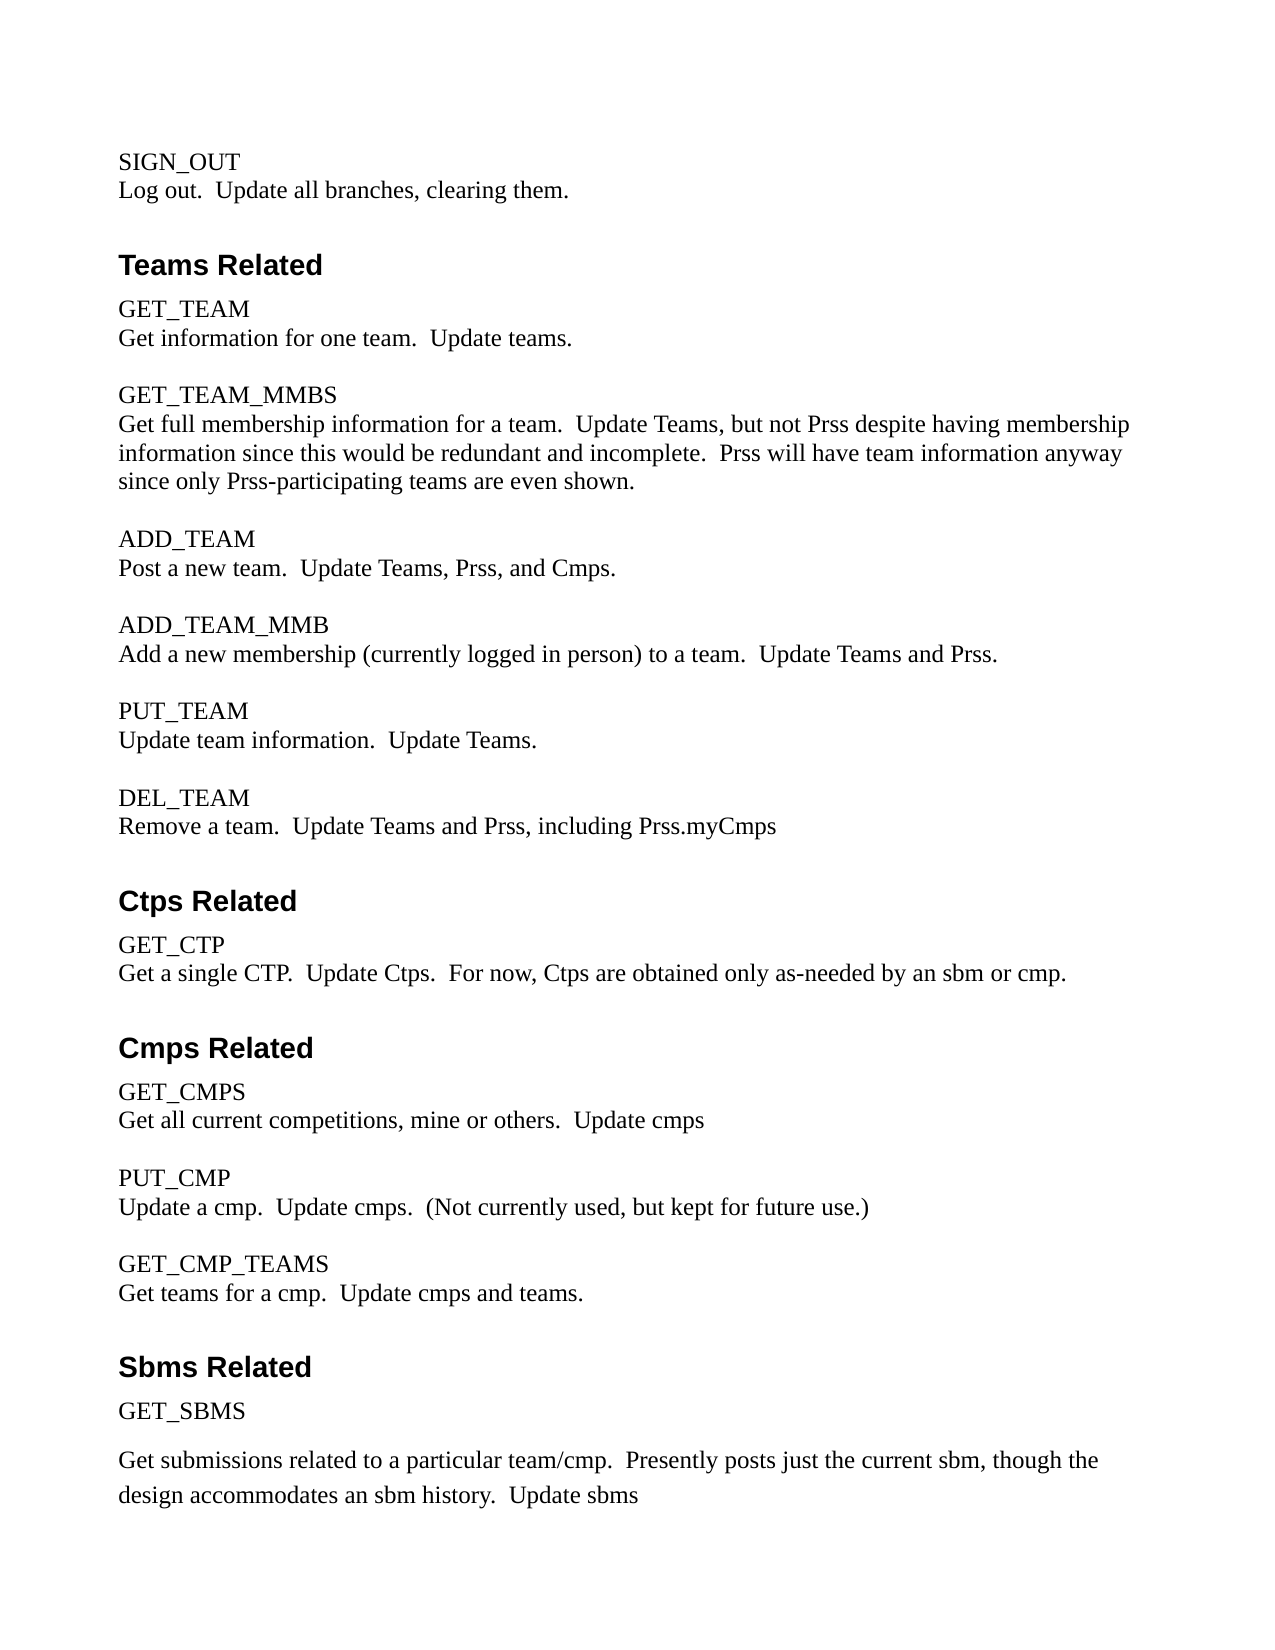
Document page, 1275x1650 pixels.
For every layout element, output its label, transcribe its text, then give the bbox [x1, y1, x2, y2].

subtitle Cmps Related [118, 1031, 1157, 1064]
subtitle Teams Related [118, 248, 1157, 281]
subtitle Ctps Related [118, 883, 1157, 917]
text Remove a team. Update Teams and Prss, including Prss.myCmps [118, 811, 1157, 840]
text GET_SBMS [118, 1396, 1157, 1425]
text Get all current competitions, mine or others. Update cmps [118, 1106, 1157, 1134]
text Post a new team. Update Teams, Prss, and Cmps. [118, 553, 1157, 581]
text PUT_CMP [118, 1163, 1157, 1192]
text ADD_TEAM_MMB [118, 610, 1157, 639]
text GET_CMP_TEAMS [118, 1249, 1157, 1278]
text Update team information. Update Teams. [118, 725, 1157, 754]
text Get teams for a cmp. Update cmps and teams. [118, 1278, 1157, 1307]
text Log out. Update all branches, clearing them. [118, 176, 1157, 204]
text SIGN_OUT [118, 147, 1157, 176]
text DEL_TEAM [118, 783, 1157, 811]
text GET_CTP [118, 930, 1157, 958]
text Update a cmp. Update cmps. (Not currently used, but kept for future use.) [118, 1192, 1157, 1221]
text GET_TEAM_MMBS [118, 380, 1157, 409]
text GET_TEAM [118, 294, 1157, 323]
text Add a new membership (currently logged in person) to a team. Update Teams and Prss. [118, 639, 1157, 668]
text Get information for one team. Update teams. [118, 323, 1157, 351]
text Get full membership information for a team. Update Teams, but not Prss despite having membership information since this would be redundant and incomplete. Prss will have team information anyway since only Prss-participating teams are even shown. [118, 409, 1157, 495]
text Get a single CTP. Update Ctps. For now, Ctps are obtained only as-needed by an sbm or cmp. [118, 958, 1157, 987]
text ADD_TEAM [118, 524, 1157, 553]
text Get submissions related to a particular team/cmp. Presently posts just the current sbm, though the design accommodates an sbm history. Update sbms [118, 1446, 1157, 1509]
text PUT_TEAM [118, 696, 1157, 725]
text GET_CMPS [118, 1077, 1157, 1106]
subtitle Sbms Related [118, 1350, 1157, 1384]
